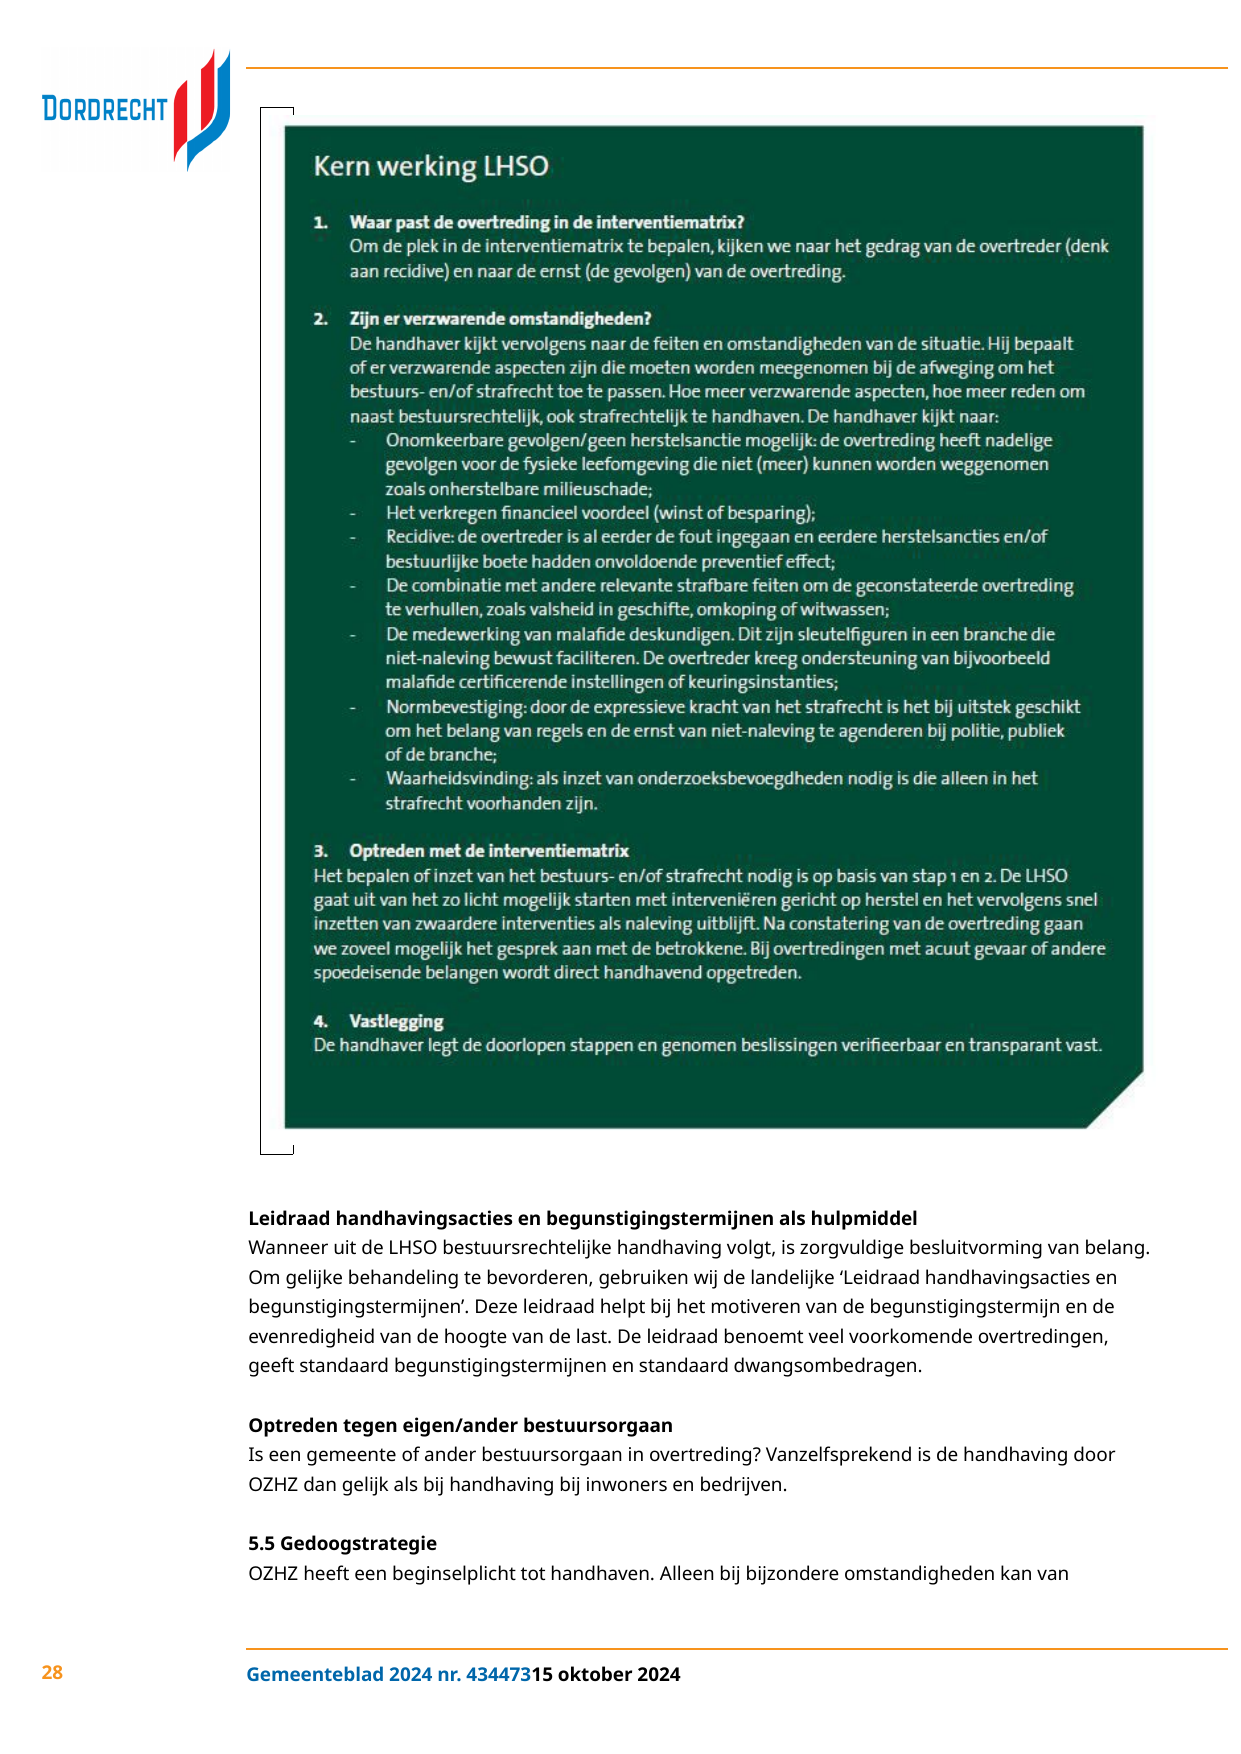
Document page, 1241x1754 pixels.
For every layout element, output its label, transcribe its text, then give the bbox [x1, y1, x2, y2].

picture [268, 115, 1173, 1145]
text Leidraad handhavingsacties en begunstigingstermijnen als hulpmiddel [248, 1205, 1152, 1230]
text Wanneer uit de LHSO bestuursrechtelijke handhaving volgt, is zorgvuldige besluitvorming van belang. Om gelijke behandeling te bevorderen, gebruiken wij de landelijke ‘Leidraad handhavingsacties en begunstigingstermijnen’. Deze leidraad helpt bij het motiveren van de begunstigingstermijn en de evenredigheid van de hoogte van de last. De leidraad benoemt veel voorkomende overtredingen, geeft standaard begunstigingstermijnen en standaard dwangsombedragen. [248, 1234, 1152, 1378]
picture [41, 47, 231, 172]
text 5.5 Gedoogstrategie [248, 1530, 1152, 1556]
text Is een gemeente of ander bestuursorgaan in overtreding? Vanzelfsprekend is de handhaving door OZHZ dan gelijk als bij handhaving bij inwoners en bedrijven. [248, 1441, 1152, 1497]
text OZHZ heeft een beginselplicht tot handhaven. Alleen bij bijzondere omstandigheden kan van [248, 1560, 1152, 1585]
text Optreden tegen eigen/ander bestuursorgaan [248, 1412, 1152, 1437]
